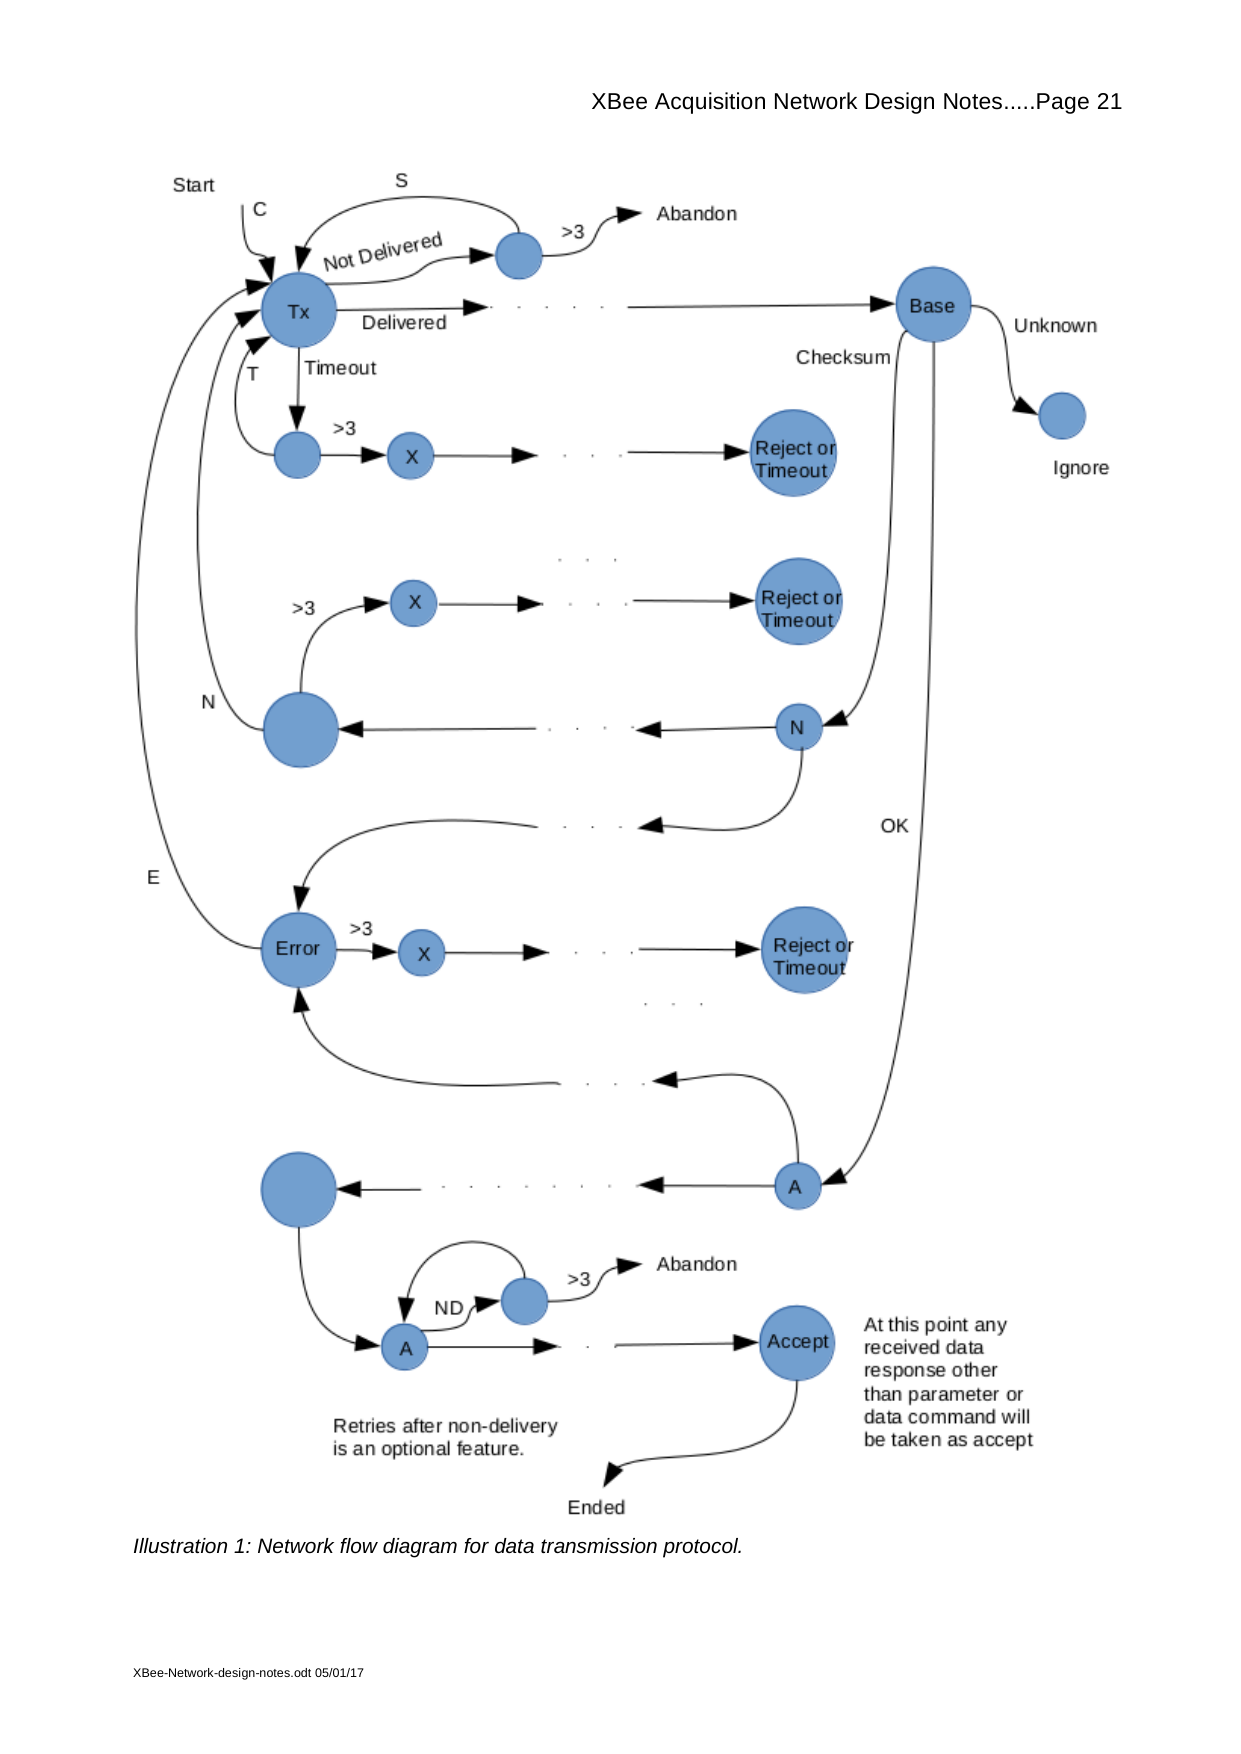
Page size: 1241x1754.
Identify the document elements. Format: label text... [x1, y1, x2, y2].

picture [132, 148, 1123, 1534]
text Illustration 1: Network flow diagram for data transmission protocol. [133, 1534, 1123, 1558]
